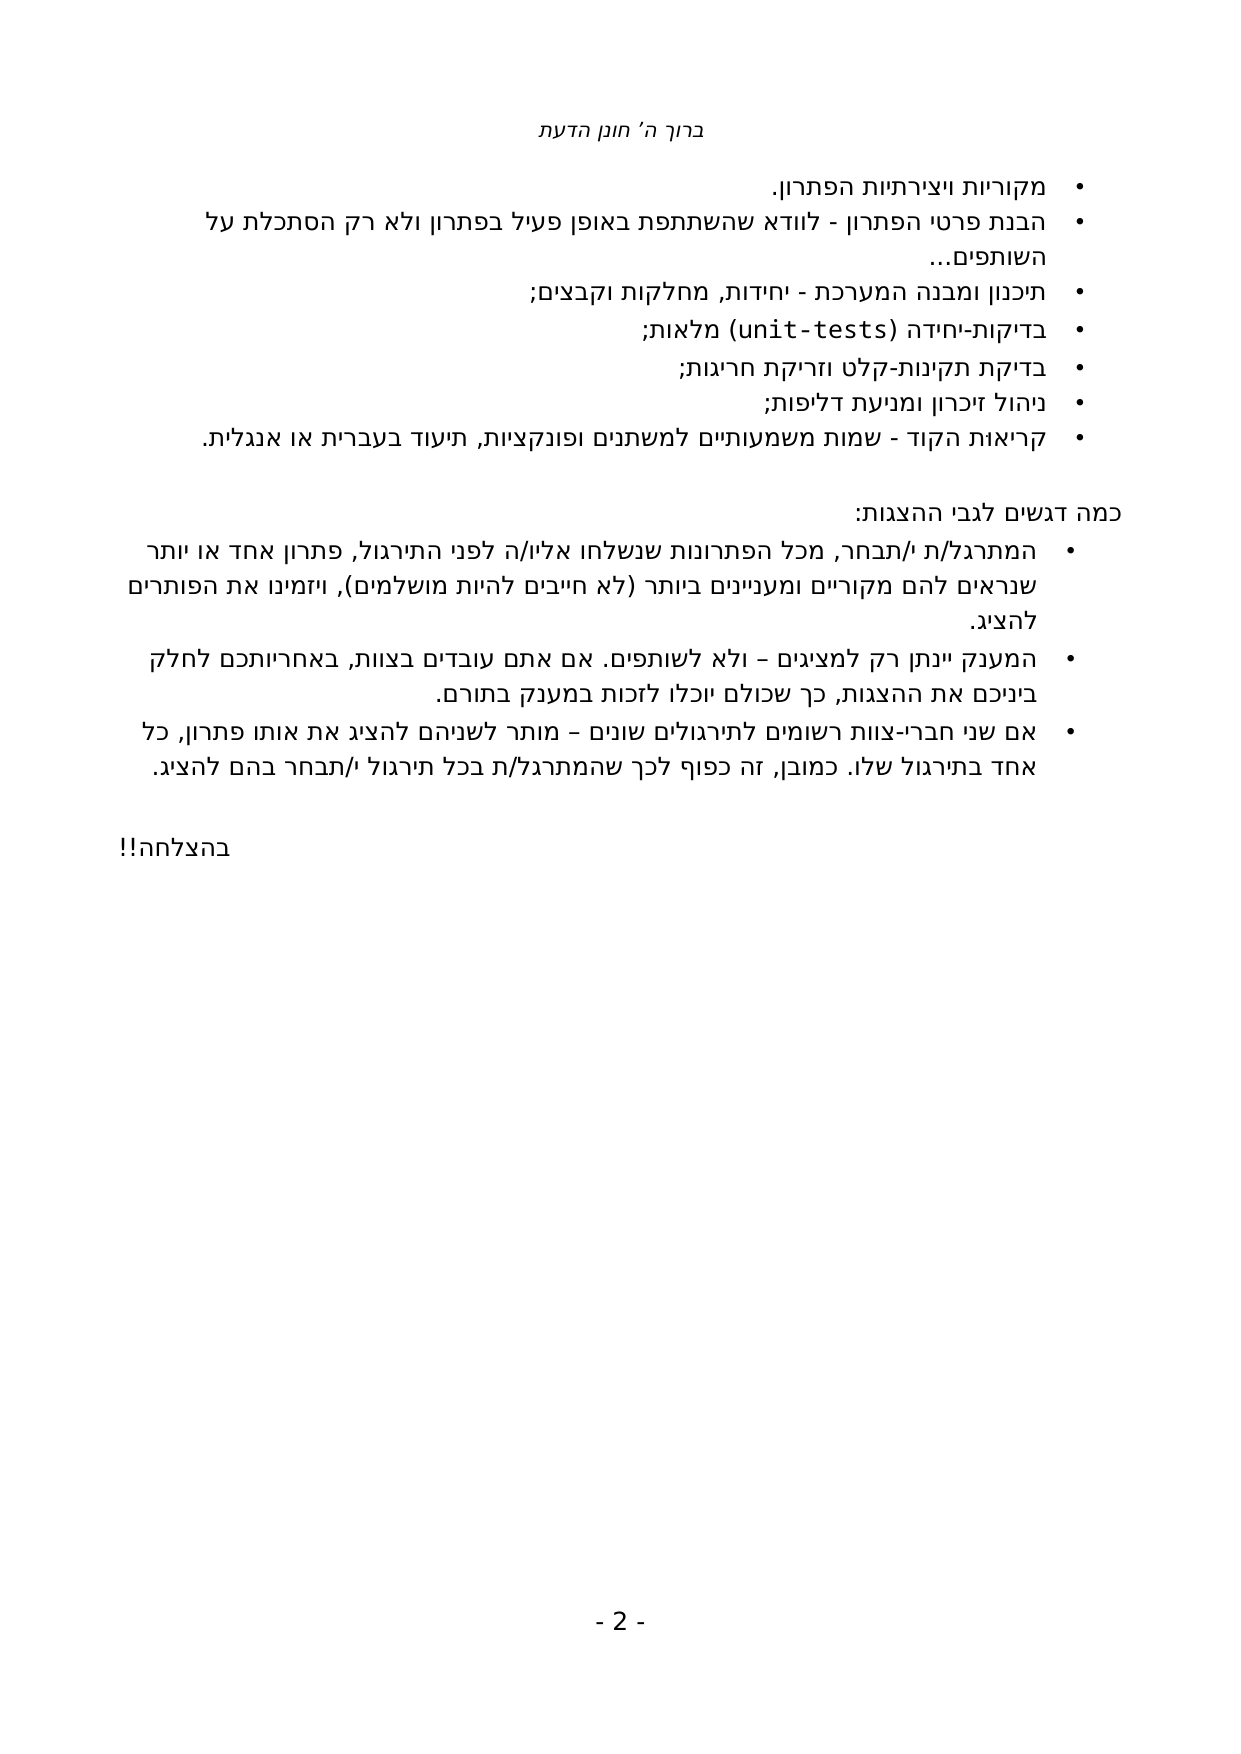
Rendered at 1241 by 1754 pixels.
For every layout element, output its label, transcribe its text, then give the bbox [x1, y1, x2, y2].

list אם שני חברי-צוות רשומים לתירגולים שונים – מותר לשניהם להציג את אותו פתרון, כל אחד בתירגול שלו. כמובן, זה כפוף לכך שהמתרגל/ת בכל תירגול י/תבחר בהם להציג. [118, 717, 1075, 781]
list ניהול זיכרון ומניעת דליפות; [118, 388, 1084, 417]
text כמה דגשים לגבי ההצגות: [118, 498, 1122, 528]
text בהצלחה!! [118, 833, 1122, 862]
list תיכנון ומבנה המערכת - יחידות, מחלקות וקבצים; [118, 277, 1084, 306]
list מקוריות ויצירתיות הפתרון. [118, 172, 1084, 201]
list בדיקות-יחידה (unit-tests) מלאות; [118, 312, 1084, 346]
list בדיקת תקינות-קלט וזריקת חריגות; [118, 353, 1084, 382]
list המתרגל/ת י/תבחר, מכל הפתרונות שנשלחו אליו/ה לפני התירגול, פתרון אחד או יותר שנראים להם מקוריים ומעניינים ביותר (לא חייבים להיות מושלמים), ויזמינו את הפותרים להציג. [118, 536, 1075, 635]
list קריאוּת הקוד - שמות משמעותיים למשתנים ופונקציות, תיעוד בעברית או אנגלית. [118, 423, 1084, 452]
list הבנת פרטי הפתרון - לוודא שהשתתפת באופן פעיל בפתרון ולא רק הסתכלת על השותפים... [118, 207, 1084, 271]
list המענק יינתן רק למציגים – ולא לשותפים. אם אתם עובדים בצוות, באחריותכם לחלק ביניכם את ההצגות, כך שכולם יוכלו לזכות במענק בתורם. [118, 644, 1075, 708]
